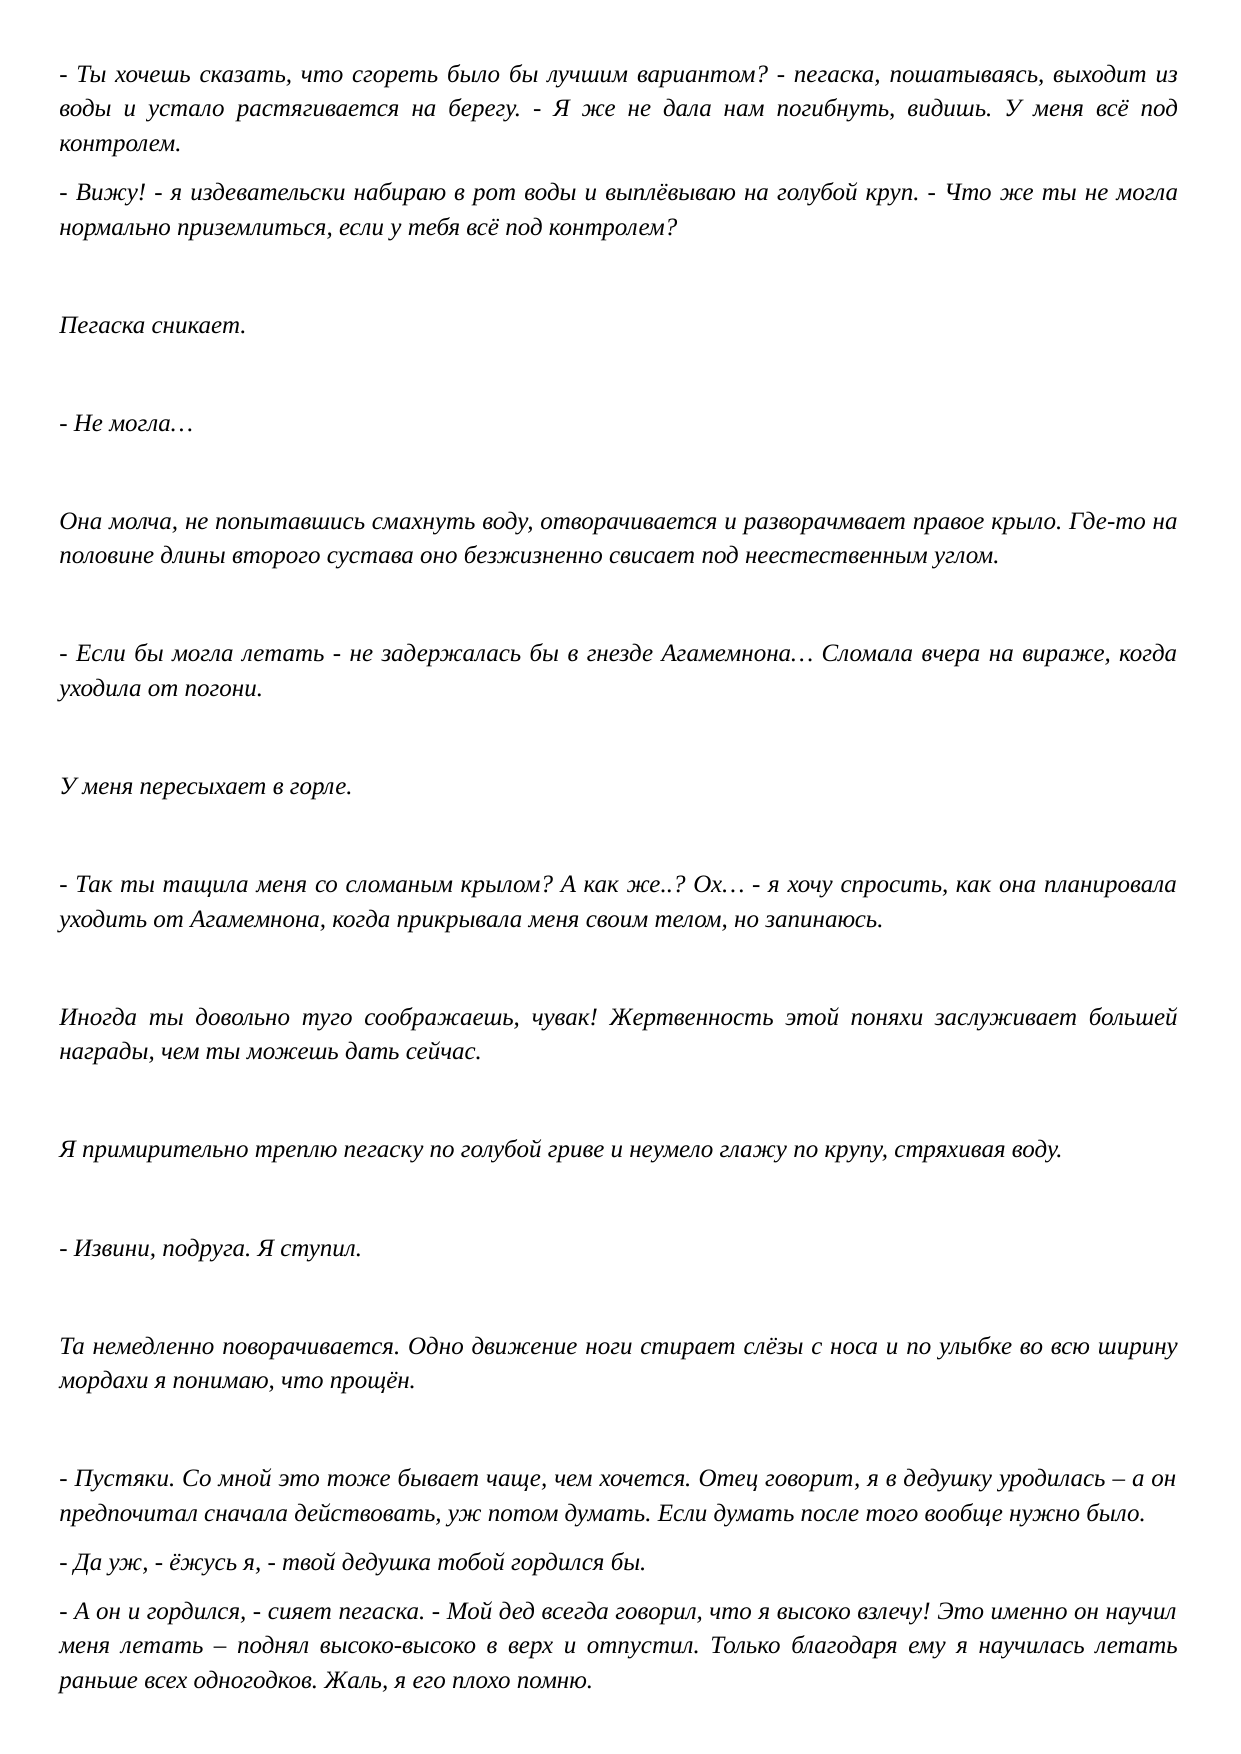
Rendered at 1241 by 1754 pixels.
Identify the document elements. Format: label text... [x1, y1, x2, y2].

text - Если бы могла летать - не задержалась бы в гнезде Агамемнона… Сломала вчера на вираже, когда уходила от погони. [59, 638, 1181, 702]
text У меня пересыхает в горле. [59, 771, 1181, 800]
text Она молча, не попытавшись смахнуть воду, отворачивается и разворачмвает правое крыло. Где-то на половине длины второго сустава оно безжизненно свисает под неестественным углом. [59, 506, 1181, 569]
text - А он и гордился, - сияет пегаска. - Мой дед всегда говорил, что я высоко взлечу! Это именно он научил меня летать – поднял высоко-высоко в верх и отпустил. Только благодаря ему я научилась летать раньше всех одногодков. Жаль, я его плохо помню. [59, 1596, 1181, 1694]
text - Да уж, - ёжусь я, - твой дедушка тобой гордился бы. [59, 1547, 1181, 1576]
text - Пустяки. Со мной это тоже бывает чаще, чем хочется. Отец говорит, я в дедушку уродилась – а он предпочитал сначала действовать, уж потом думать. Если думать после того вообще нужно было. [59, 1463, 1181, 1527]
text - Извини, подруга. Я ступил. [59, 1233, 1181, 1261]
text - Вижу! - я издевательски набираю в рот воды и выплёвываю на голубой круп. - Что же ты не могла нормально приземлиться, если у тебя всё под контролем? [59, 177, 1181, 240]
text Я примирительно треплю пегаску по голубой гриве и неумело глажу по крупу, стряхивая воду. [59, 1134, 1181, 1163]
text - Ты хочешь сказать, что сгореть было бы лучшим вариантом? - пегаска, пошатываясь, выходит из воды и устало растягивается на берегу. - Я же не дала нам погибнуть, видишь. У меня всё под контролем. [59, 59, 1181, 157]
text - Так ты тащила меня со сломаным крылом? А как же..? Ох… - я хочу спросить, как она планировала уходить от Агамемнона, когда прикрывала меня своим телом, но запинаюсь. [59, 869, 1181, 932]
text - Не могла… [59, 408, 1181, 437]
text Иногда ты довольно туго соображаешь, чувак! Жертвенность этой поняхи заслуживает большей награды, чем ты можешь дать сейчас. [59, 1002, 1181, 1065]
text Та немедленно поворачивается. Одно движение ноги стирает слёзы с носа и по улыбке во всю ширину мордахи я понимаю, что прощён. [59, 1331, 1181, 1394]
text Пегаска сникает. [59, 310, 1181, 338]
